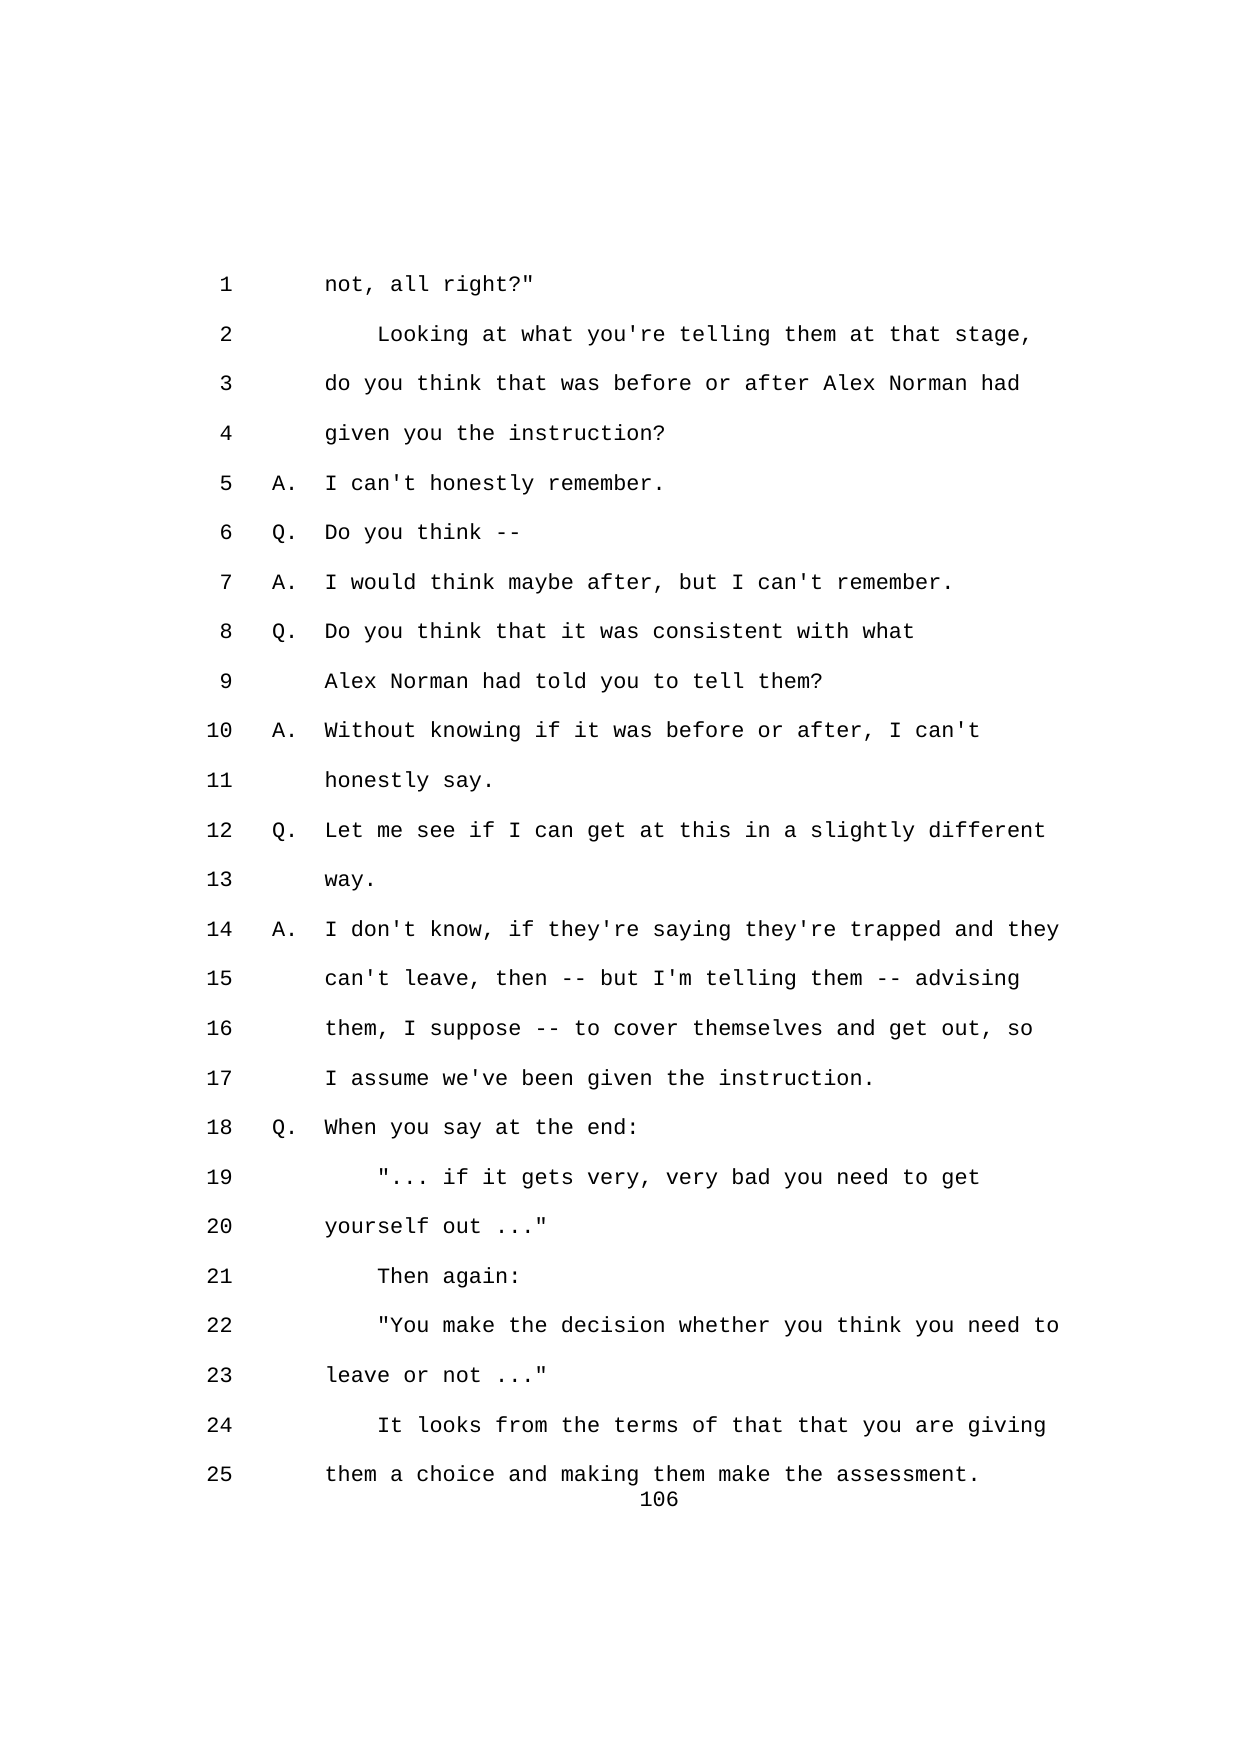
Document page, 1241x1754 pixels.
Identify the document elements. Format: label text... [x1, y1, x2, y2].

text 4 given you the instruction? [75, 422, 1165, 447]
text 13 way. [75, 868, 1165, 893]
text 16 them, I suppose -- to cover themselves and get out, so [75, 1017, 1165, 1042]
text 10 A. Without knowing if it was before or after, I can't [75, 719, 1165, 744]
text 5 A. I can't honestly remember. [75, 472, 1165, 496]
text 8 Q. Do you think that it was consistent with what [75, 620, 1165, 645]
text 14 A. I don't know, if they're saying they're trapped and they [75, 918, 1165, 943]
text 7 A. I would think maybe after, but I can't remember. [75, 571, 1165, 596]
text 106 [75, 1488, 1165, 1513]
text 24 It looks from the terms of that that you are giving [75, 1414, 1165, 1438]
text 23 leave or not ..." [75, 1364, 1165, 1389]
text 19 "... if it gets very, very bad you need to get [75, 1166, 1165, 1191]
text 12 Q. Let me see if I can get at this in a slightly different [75, 819, 1165, 843]
text 11 honestly say. [75, 769, 1165, 794]
text 22 "You make the decision whether you think you need to [75, 1314, 1165, 1339]
text 15 can't leave, then -- but I'm telling them -- advising [75, 967, 1165, 992]
text 6 Q. Do you think -- [75, 521, 1165, 546]
text 18 Q. When you say at the end: [75, 1116, 1165, 1141]
text 2 Looking at what you're telling them at that stage, [75, 323, 1165, 348]
text 25 them a choice and making them make the assessment. [75, 1463, 1165, 1488]
text 9 Alex Norman had told you to tell them? [75, 670, 1165, 695]
text 17 I assume we've been given the instruction. [75, 1067, 1165, 1091]
text 20 yourself out ..." [75, 1215, 1165, 1240]
text 21 Then again: [75, 1265, 1165, 1290]
text 1 not, all right?" [75, 273, 1165, 298]
text 3 do you think that was before or after Alex Norman had [75, 372, 1165, 397]
